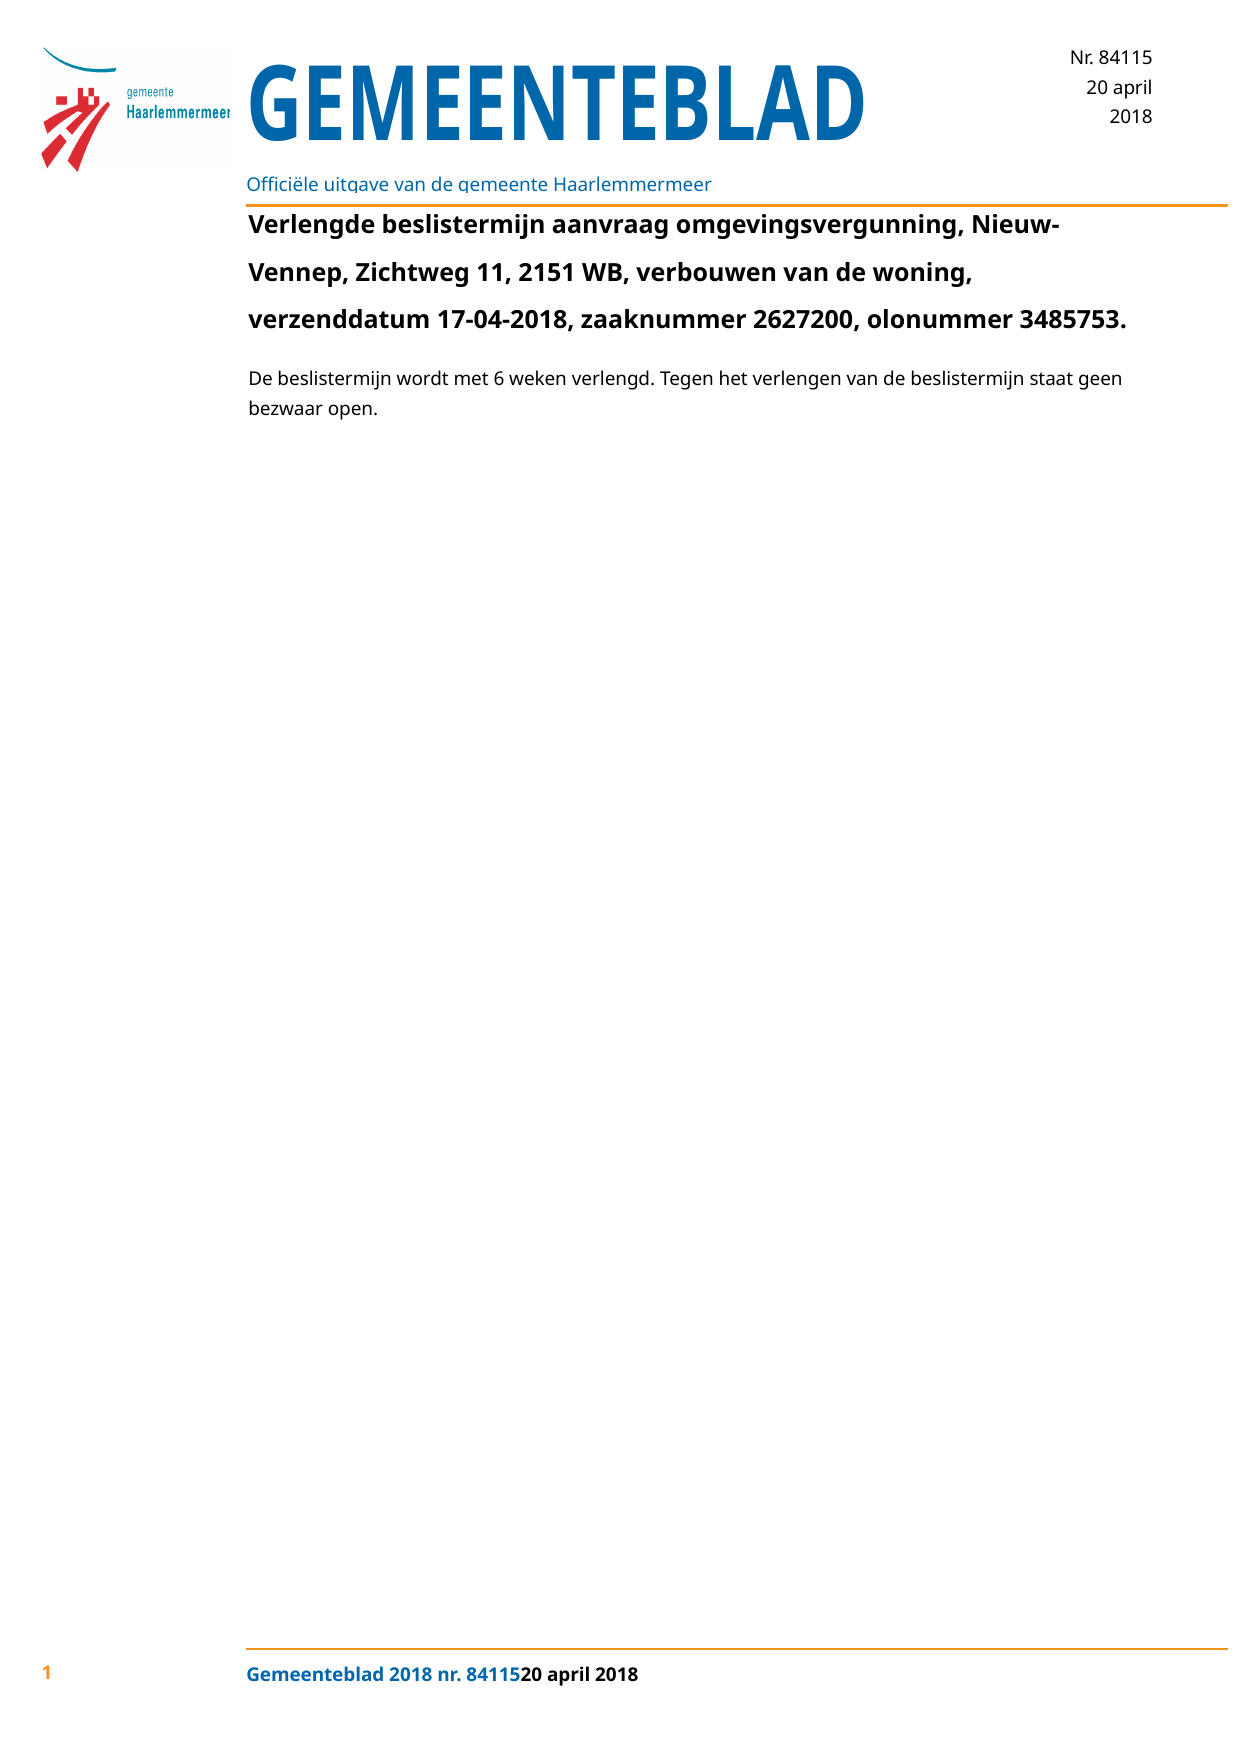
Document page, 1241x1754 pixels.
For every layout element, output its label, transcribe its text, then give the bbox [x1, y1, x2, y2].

picture [41, 47, 231, 172]
text Verlengde beslistermijn aanvraag omgevingsvergunning, Nieuw-Vennep, Zichtweg 11, 2151 WB, verbouwen van de woning, verzenddatum 17-04-2018, zaaknummer 2627200, olonummer 3485753. [248, 207, 1152, 336]
text De beslistermijn wordt met 6 weken verlengd. Tegen het verlengen van de beslistermijn staat geen bezwaar open. [248, 366, 1152, 421]
